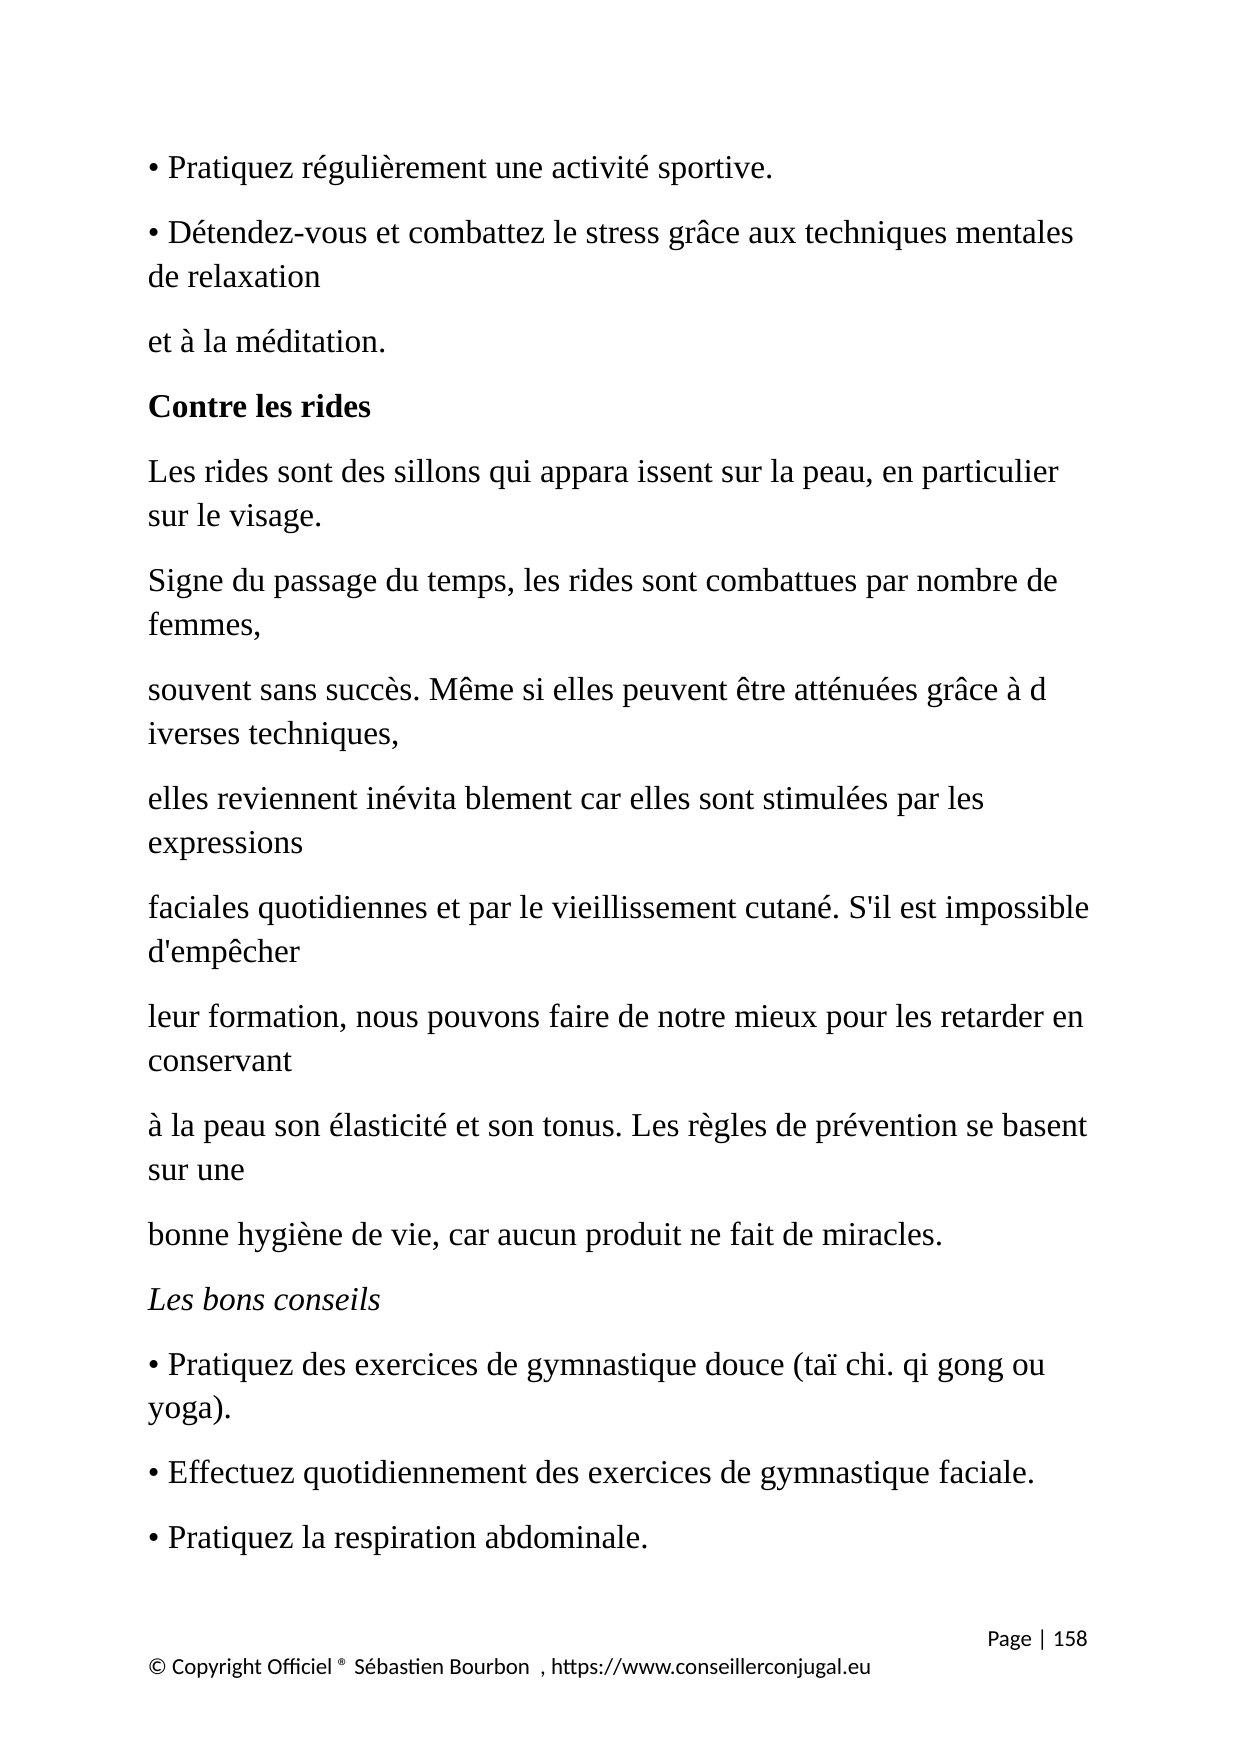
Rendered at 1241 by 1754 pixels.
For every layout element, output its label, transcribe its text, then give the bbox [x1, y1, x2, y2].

text et à la méditation. [148, 321, 1093, 360]
text • Pratiquez la respiration abdominale. [148, 1518, 1093, 1556]
text à la peau son élasticité et son tonus. Les règles de prévention se basent sur une [148, 1105, 1093, 1187]
text Les rides sont des sillons qui appara issent sur la peau, en particulier sur le visage. [148, 451, 1093, 534]
text Contre les rides [148, 386, 1093, 425]
text leur formation, nous pouvons faire de notre mieux pour les retarder en conservant [148, 996, 1093, 1078]
text faciales quotidiennes et par le vieillissement cutané. S'il est impossible d'empêcher [148, 887, 1093, 969]
text • Effectuez quotidiennement des exercices de gymnastique faciale. [148, 1453, 1093, 1491]
text • Pratiquez des exercices de gymnastique douce (taï chi. qi gong ou yoga). [148, 1344, 1093, 1426]
text elles reviennent inévita blement car elles sont stimulées par les expressions [148, 778, 1093, 861]
text Les bons conseils [148, 1279, 1093, 1317]
text • Pratiquez régulièrement une activité sportive. [148, 148, 1093, 186]
text • Détendez-vous et combattez le stress grâce aux techniques mentales de relaxation [148, 212, 1093, 295]
text bonne hygiène de vie, car aucun produit ne fait de miracles. [148, 1214, 1093, 1252]
text Signe du passage du temps, les rides sont combattues par nombre de femmes, [148, 560, 1093, 643]
text souvent sans succès. Même si elles peuvent être atténuées grâce à d iverses techniques, [148, 669, 1093, 752]
